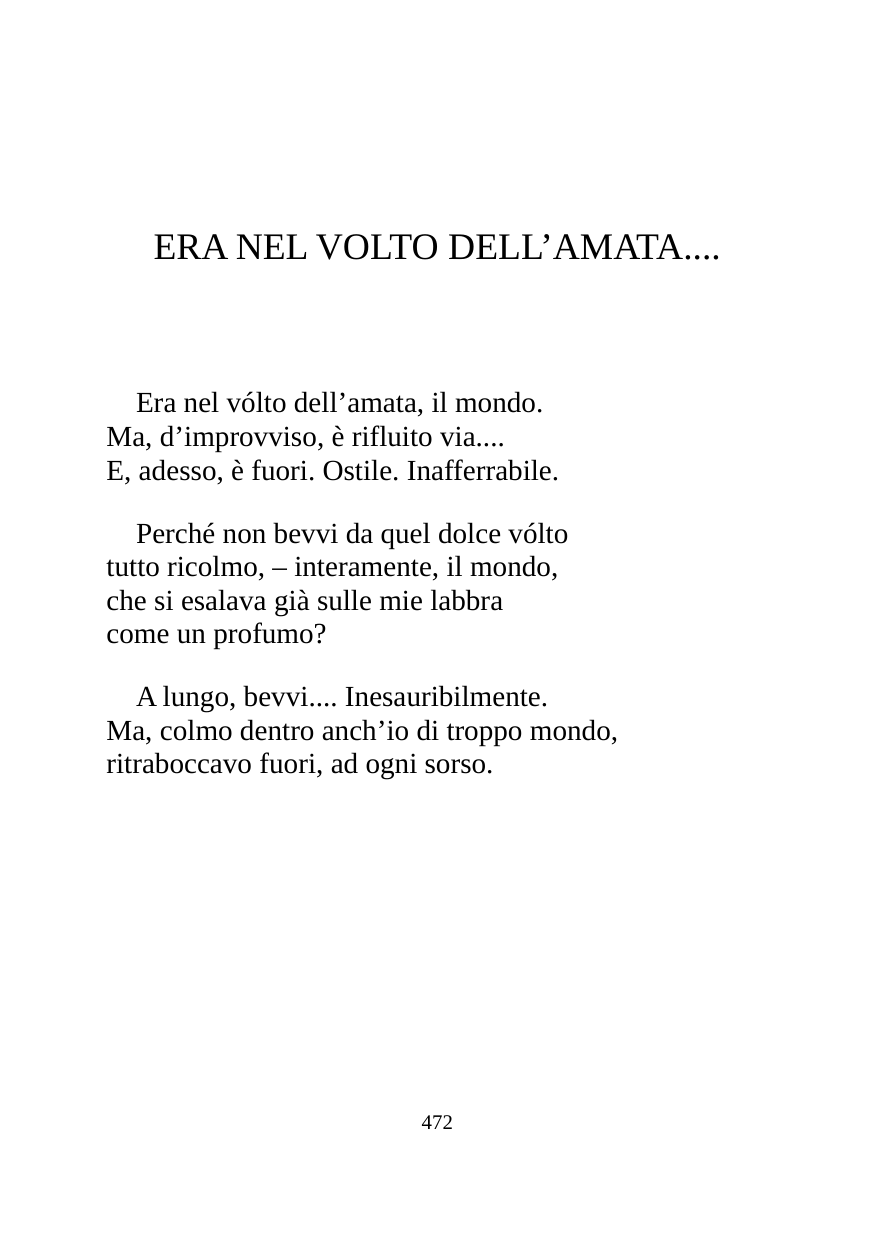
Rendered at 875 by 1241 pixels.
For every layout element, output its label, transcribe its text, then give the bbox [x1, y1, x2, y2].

text Perché non bevvi da quel dolce vólto tutto ricolmo, – interamente, il mondo, che si esalava già sulle mie labbra come un profumo? [106, 516, 768, 650]
subtitle ERA NEL VOLTO DELL’AMATA.... [106, 224, 768, 267]
text Era nel vólto dell’amata, il mondo. Ma, d’improvviso, è rifluito via.... E, adesso, è fuori. Ostile. Inafferrabile. [106, 386, 768, 486]
text A lungo, bevvi.... Inesauribilmente. Ma, colmo dentro anch’io di troppo mondo, ritraboccavo fuori, ad ogni sorso. [106, 679, 768, 780]
